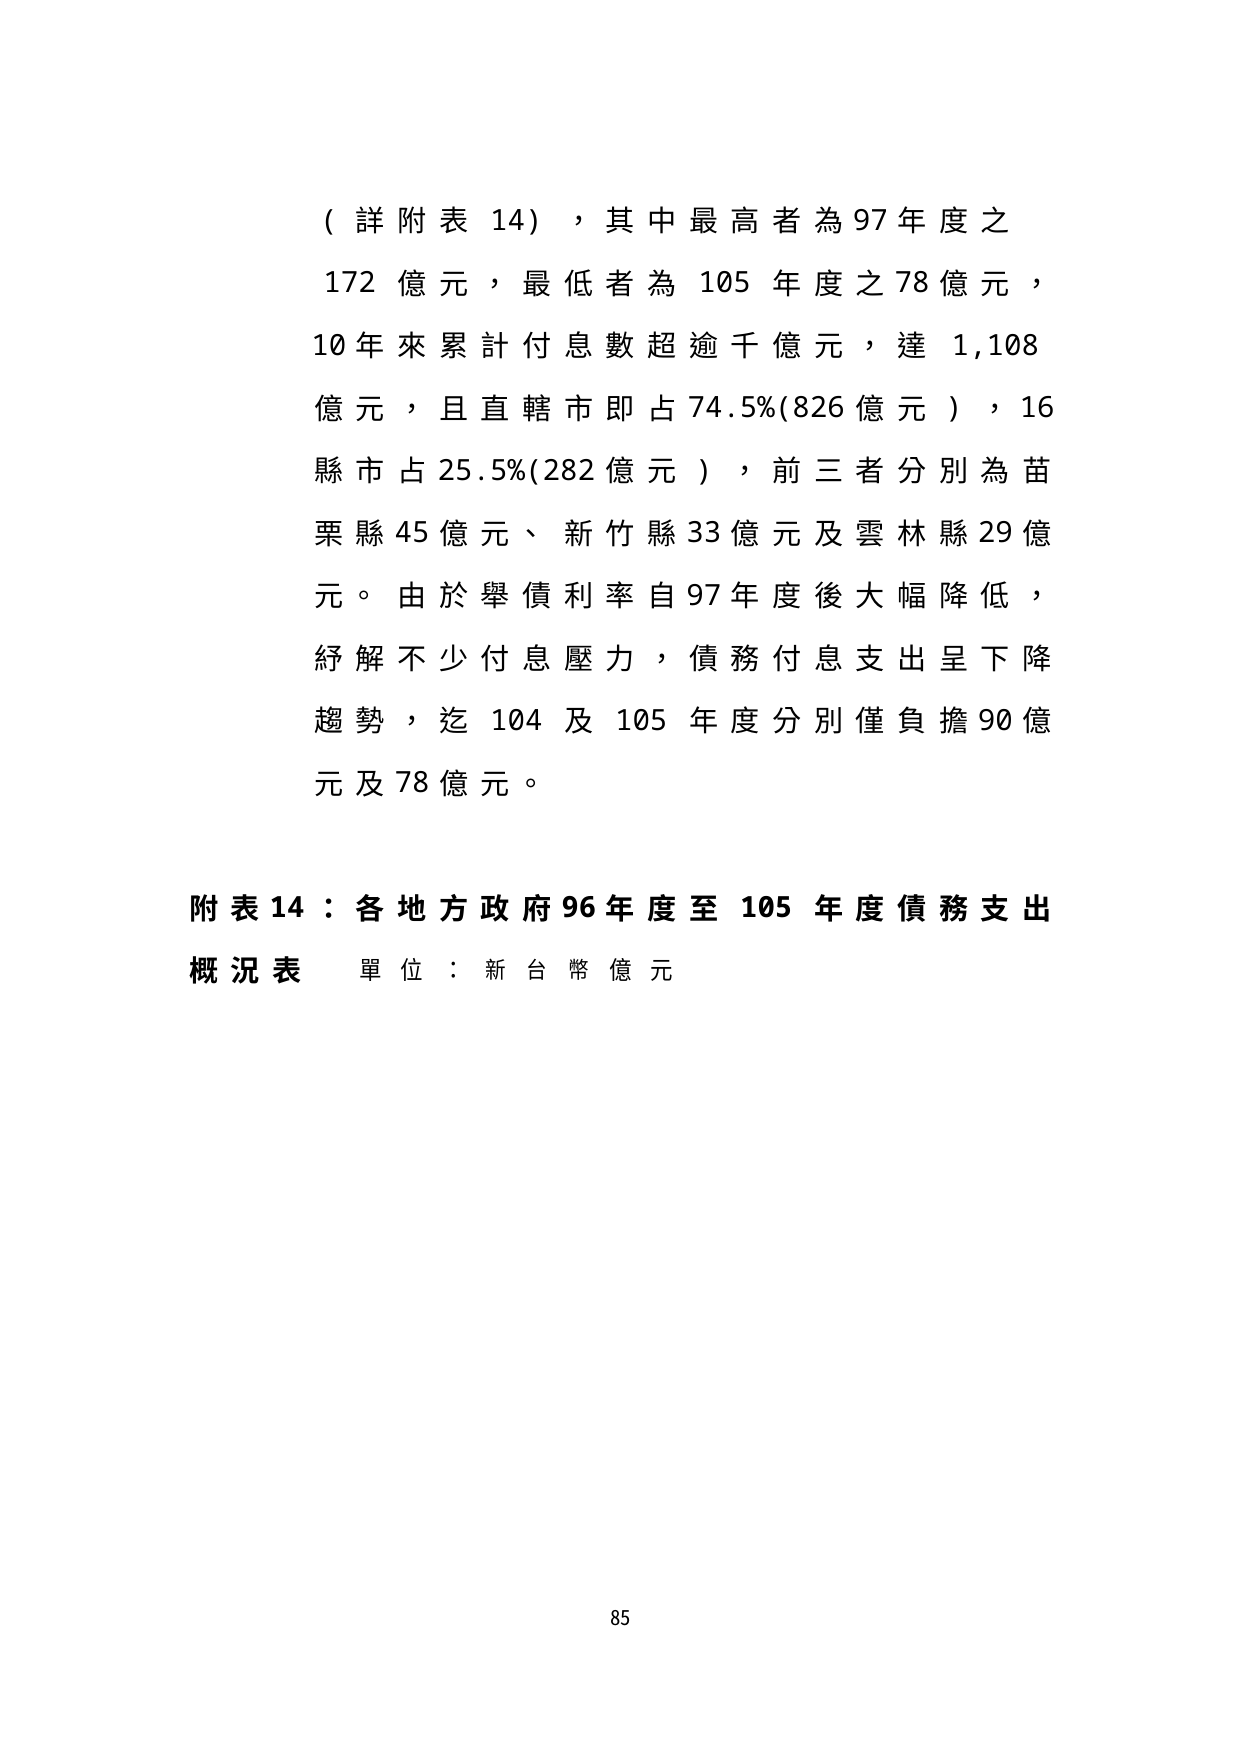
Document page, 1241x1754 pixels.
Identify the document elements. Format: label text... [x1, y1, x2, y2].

text 附表14：各地方政府96年度至105年度債務支出概況表 單位：新台幣億元 [171, 865, 1058, 990]
text (詳附表14)，其中最高者為97年度之172億元，最低者為105年度之78億元，10年來累計付息數超逾千億元，達1,108億元，且直轄市即占74.5%(826億元)，16縣市占25.5%(282億元)，前三者分別為苗栗縣45億元、新竹縣33億元及雲林縣29億元。由於舉債利率自97年度後大幅降低，紓解不少付息壓力，債務付息支出呈下降趨勢，迄104及105年度分別僅負擔90億元及78億元。 [271, 177, 1058, 802]
